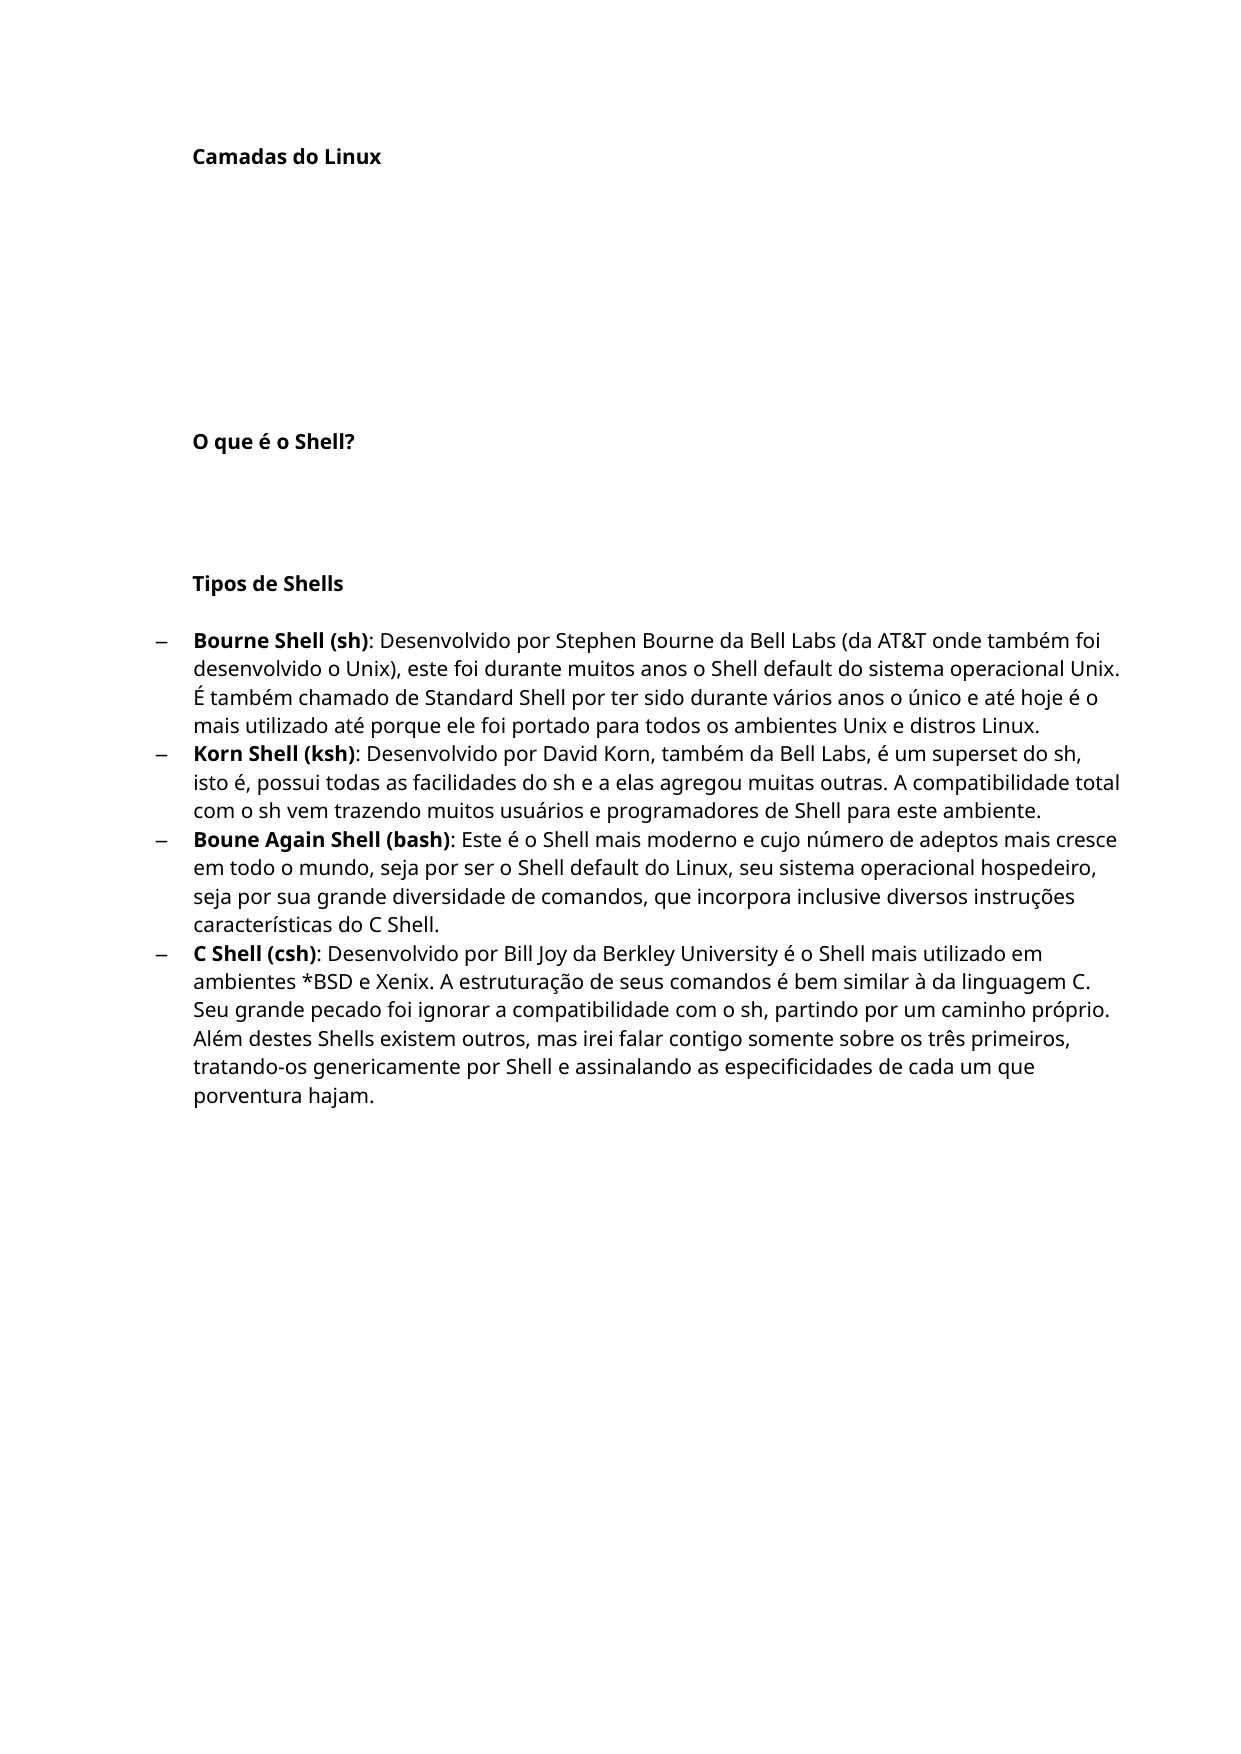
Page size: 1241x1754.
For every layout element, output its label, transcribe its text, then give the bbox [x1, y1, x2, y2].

text Camadas do Linux [118, 142, 1122, 171]
list Boune Again Shell (bash): Este é o Shell mais moderno e cujo número de adeptos mais cresce em todo o mundo, seja por ser o Shell default do Linux, seu sistema operacional hospedeiro, seja por sua grande diversidade de comandos, que incorpora inclusive diversos instruções características do C Shell. [156, 825, 1122, 939]
list C Shell (csh): Desenvolvido por Bill Joy da Berkley University é o Shell mais utilizado em ambientes *BSD e Xenix. A estruturação de seus comandos é bem similar à da linguagem C. Seu grande pecado foi ignorar a compatibilidade com o sh, partindo por um caminho próprio. Além destes Shells existem outros, mas irei falar contigo somente sobre os três primeiros, tratando-os genericamente por Shell e assinalando as especificidades de cada um que porventura hajam. [156, 939, 1122, 1109]
list Korn Shell (ksh): Desenvolvido por David Korn, também da Bell Labs, é um superset do sh, isto é, possui todas as facilidades do sh e a elas agregou muitas outras. A compatibilidade total com o sh vem trazendo muitos usuários e programadores de Shell para este ambiente. [156, 739, 1122, 825]
list Bourne Shell (sh): Desenvolvido por Stephen Bourne da Bell Labs (da AT&T onde também foi desenvolvido o Unix), este foi durante muitos anos o Shell default do sistema operacional Unix. É também chamado de Standard Shell por ter sido durante vários anos o único e até hoje é o mais utilizado até porque ele foi portado para todos os ambientes Unix e distros Linux. [156, 626, 1122, 739]
text O que é o Shell? [118, 427, 1122, 455]
text Tipos de Shells [118, 569, 1122, 597]
